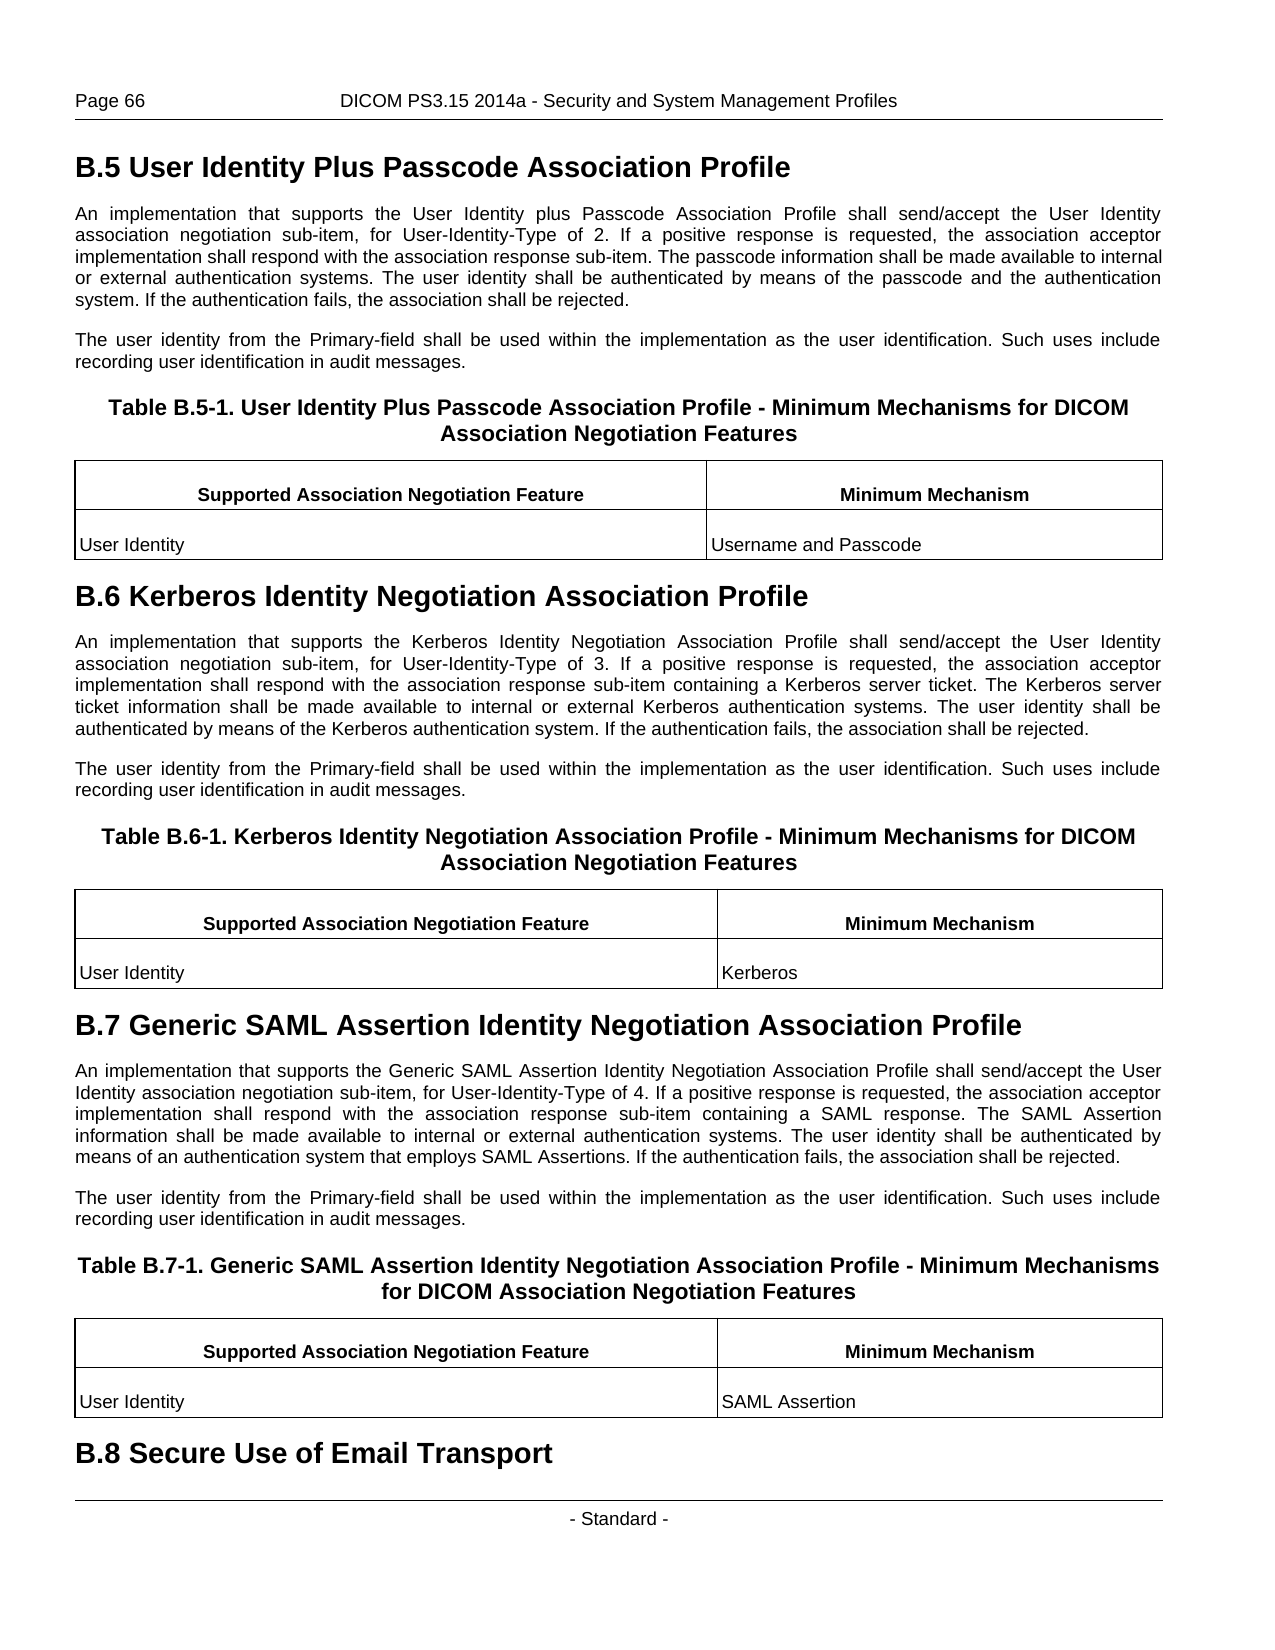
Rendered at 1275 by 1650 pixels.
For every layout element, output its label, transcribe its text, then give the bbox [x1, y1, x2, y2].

text Table B.5-1. User Identity Plus Passcode Association Profile - Minimum Mechanisms for DICOM Association Negotiation Features [75, 394, 1162, 446]
table_cell User Identity [76, 510, 706, 559]
table_cell Kerberos [718, 939, 1162, 988]
text An implementation that supports the Kerberos Identity Negotiation Association Profile shall send/accept the User Identity association negotiation sub-item, for User-Identity-Type of 3. If a positive response is requested, the association acceptor implementation shall respond with the association response sub-item containing a Kerberos server ticket. The Kerberos server ticket information shall be made available to internal or external Kerberos authentication systems. The user identity shall be authenticated by means of the Kerberos authentication system. If the authentication fails, the association shall be rejected. [75, 631, 1162, 739]
text B.6 Kerberos Identity Negotiation Association Profile [75, 579, 1162, 612]
text An implementation that supports the User Identity plus Passcode Association Profile shall send/accept the User Identity association negotiation sub-item, for User-Identity-Type of 2. If a positive response is requested, the association acceptor implementation shall respond with the association response sub-item. The passcode information shall be made available to internal or external authentication systems. The user identity shall be authenticated by means of the passcode and the authentication system. If the authentication fails, the association shall be rejected. [75, 202, 1162, 310]
table_header Minimum Mechanism [718, 890, 1162, 938]
table_header Minimum Mechanism [718, 1319, 1162, 1367]
table_header Supported Association Negotiation Feature [76, 1319, 717, 1367]
text An implementation that supports the Generic SAML Assertion Identity Negotiation Association Profile shall send/accept the User Identity association negotiation sub-item, for User-Identity-Type of 4. If a positive response is requested, the association acceptor implementation shall respond with the association response sub-item containing a SAML response. The SAML Assertion information shall be made available to internal or external authentication systems. The user identity shall be authenticated by means of an authentication system that employs SAML Assertions. If the authentication fails, the association shall be rejected. [75, 1060, 1162, 1168]
text B.8 Secure Use of Email Transport [75, 1437, 1162, 1470]
text The user identity from the Primary-field shall be used within the implementation as the user identification. Such uses include recording user identification in audit messages. [75, 758, 1162, 801]
table_cell User Identity [76, 1368, 717, 1417]
text The user identity from the Primary-field shall be used within the implementation as the user identification. Such uses include recording user identification in audit messages. [75, 329, 1162, 372]
table_header Supported Association Negotiation Feature [76, 461, 706, 509]
text Table B.6-1. Kerberos Identity Negotiation Association Profile - Minimum Mechanisms for DICOM Association Negotiation Features [75, 823, 1162, 875]
table_header Minimum Mechanism [707, 461, 1162, 509]
table_cell SAML Assertion [718, 1368, 1162, 1417]
text B.7 Generic SAML Assertion Identity Negotiation Association Profile [75, 1008, 1162, 1041]
table_cell Username and Passcode [707, 510, 1162, 559]
text The user identity from the Primary-field shall be used within the implementation as the user identification. Such uses include recording user identification in audit messages. [75, 1187, 1162, 1230]
table_header Supported Association Negotiation Feature [76, 890, 717, 938]
text B.5 User Identity Plus Passcode Association Profile [75, 150, 1162, 183]
table_cell User Identity [76, 939, 717, 988]
text Table B.7-1. Generic SAML Assertion Identity Negotiation Association Profile - Minimum Mechanisms for DICOM Association Negotiation Features [75, 1252, 1162, 1304]
